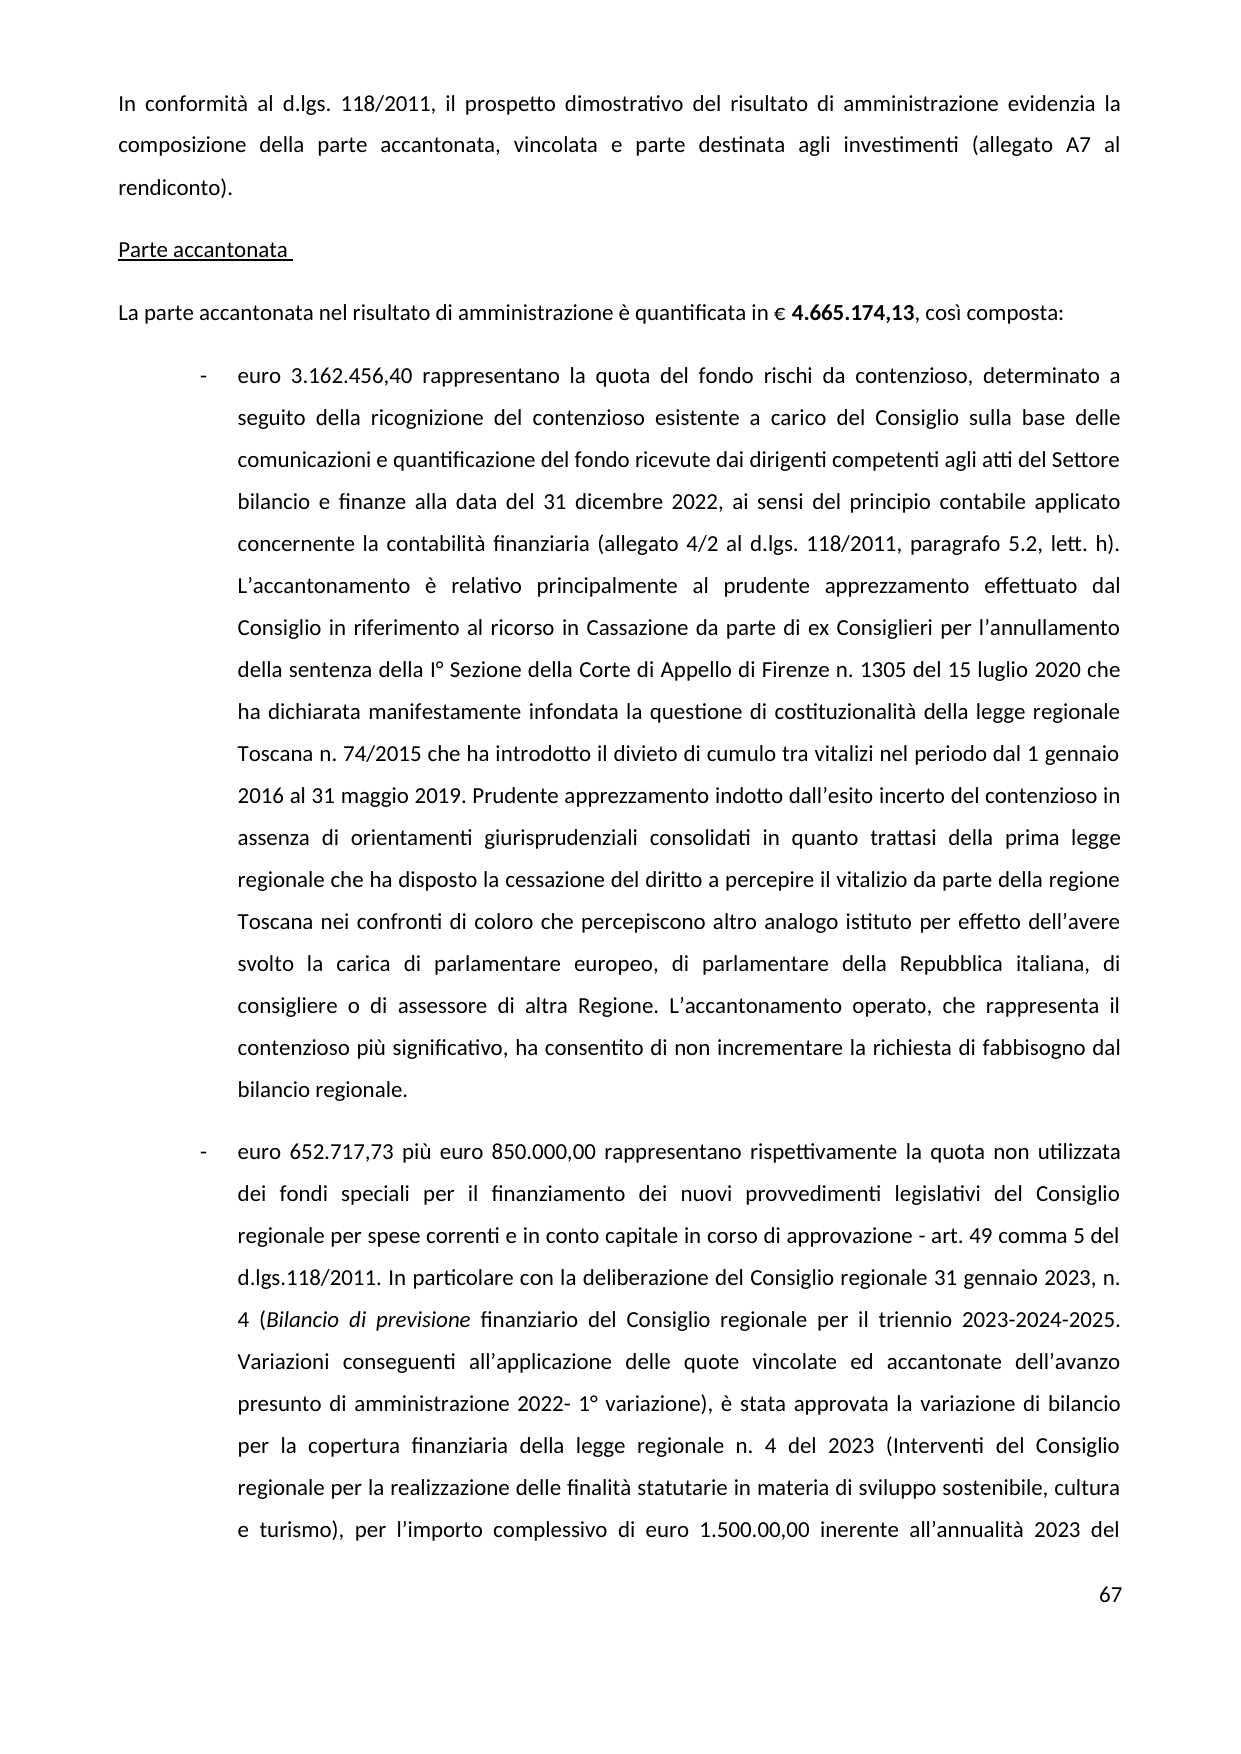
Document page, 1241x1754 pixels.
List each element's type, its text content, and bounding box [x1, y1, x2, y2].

text Parte accantonata [118, 235, 1122, 263]
text La parte accantonata nel risultato di amministrazione è quantificata in € 4.665.174,13, così composta: [118, 298, 1122, 326]
text In conformità al d.lgs. 118/2011, il prospetto dimostrativo del risultato di amministrazione evidenzia la composizione della parte accantonata, vincolata e parte destinata agli investimenti (allegato A7 al rendiconto). [118, 89, 1122, 201]
list euro 3.162.456,40 rappresentano la quota del fondo rischi da contenzioso, determinato a seguito della ricognizione del contenzioso esistente a carico del Consiglio sulla base delle comunicazioni e quantificazione del fondo ricevute dai dirigenti competenti agli atti del Settore bilancio e finanze alla data del 31 dicembre 2022, ai sensi del principio contabile applicato concernente la contabilità finanziaria (allegato 4/2 al d.lgs. 118/2011, paragrafo 5.2, lett. h). L’accantonamento è relativo principalmente al prudente apprezzamento effettuato dal Consiglio in riferimento al ricorso in Cassazione da parte di ex Consiglieri per l’annullamento della sentenza della I° Sezione della Corte di Appello di Firenze n. 1305 del 15 luglio 2020 che ha dichiarata manifestamente infondata la questione di costituzionalità della legge regionale Toscana n. 74/2015 che ha introdotto il divieto di cumulo tra vitalizi nel periodo dal 1 gennaio 2016 al 31 maggio 2019. Prudente apprezzamento indotto dall’esito incerto del contenzioso in assenza di orientamenti giurisprudenziali consolidati in quanto trattasi della prima legge regionale che ha disposto la cessazione del diritto a percepire il vitalizio da parte della regione Toscana nei confronti di coloro che percepiscono altro analogo istituto per effetto dell’avere svolto la carica di parlamentare europeo, di parlamentare della Repubblica italiana, di consigliere o di assessore di altra Regione. L’accantonamento operato, che rappresenta il contenzioso più significativo, ha consentito di non incrementare la richiesta di fabbisogno dal bilancio regionale. [200, 361, 1122, 1103]
list euro 652.717,73 più euro 850.000,00 rappresentano rispettivamente la quota non utilizzata dei fondi speciali per il finanziamento dei nuovi provvedimenti legislativi del Consiglio regionale per spese correnti e in conto capitale in corso di approvazione - art. 49 comma 5 del d.lgs.118/2011. In particolare con la deliberazione del Consiglio regionale 31 gennaio 2023, n. 4 (Bilancio di previsione finanziario del Consiglio regionale per il triennio 2023-2024-2025. Variazioni conseguenti all’applicazione delle quote vincolate ed accantonate dell’avanzo presunto di amministrazione 2022- 1° variazione), è stata approvata la variazione di bilancio per la copertura finanziaria della legge regionale n. 4 del 2023 (Interventi del Consiglio regionale per la realizzazione delle finalità statutarie in materia di sviluppo sostenibile, cultura e turismo), per l’importo complessivo di euro 1.500.00,00 inerente all’annualità 2023 del [200, 1137, 1122, 1543]
